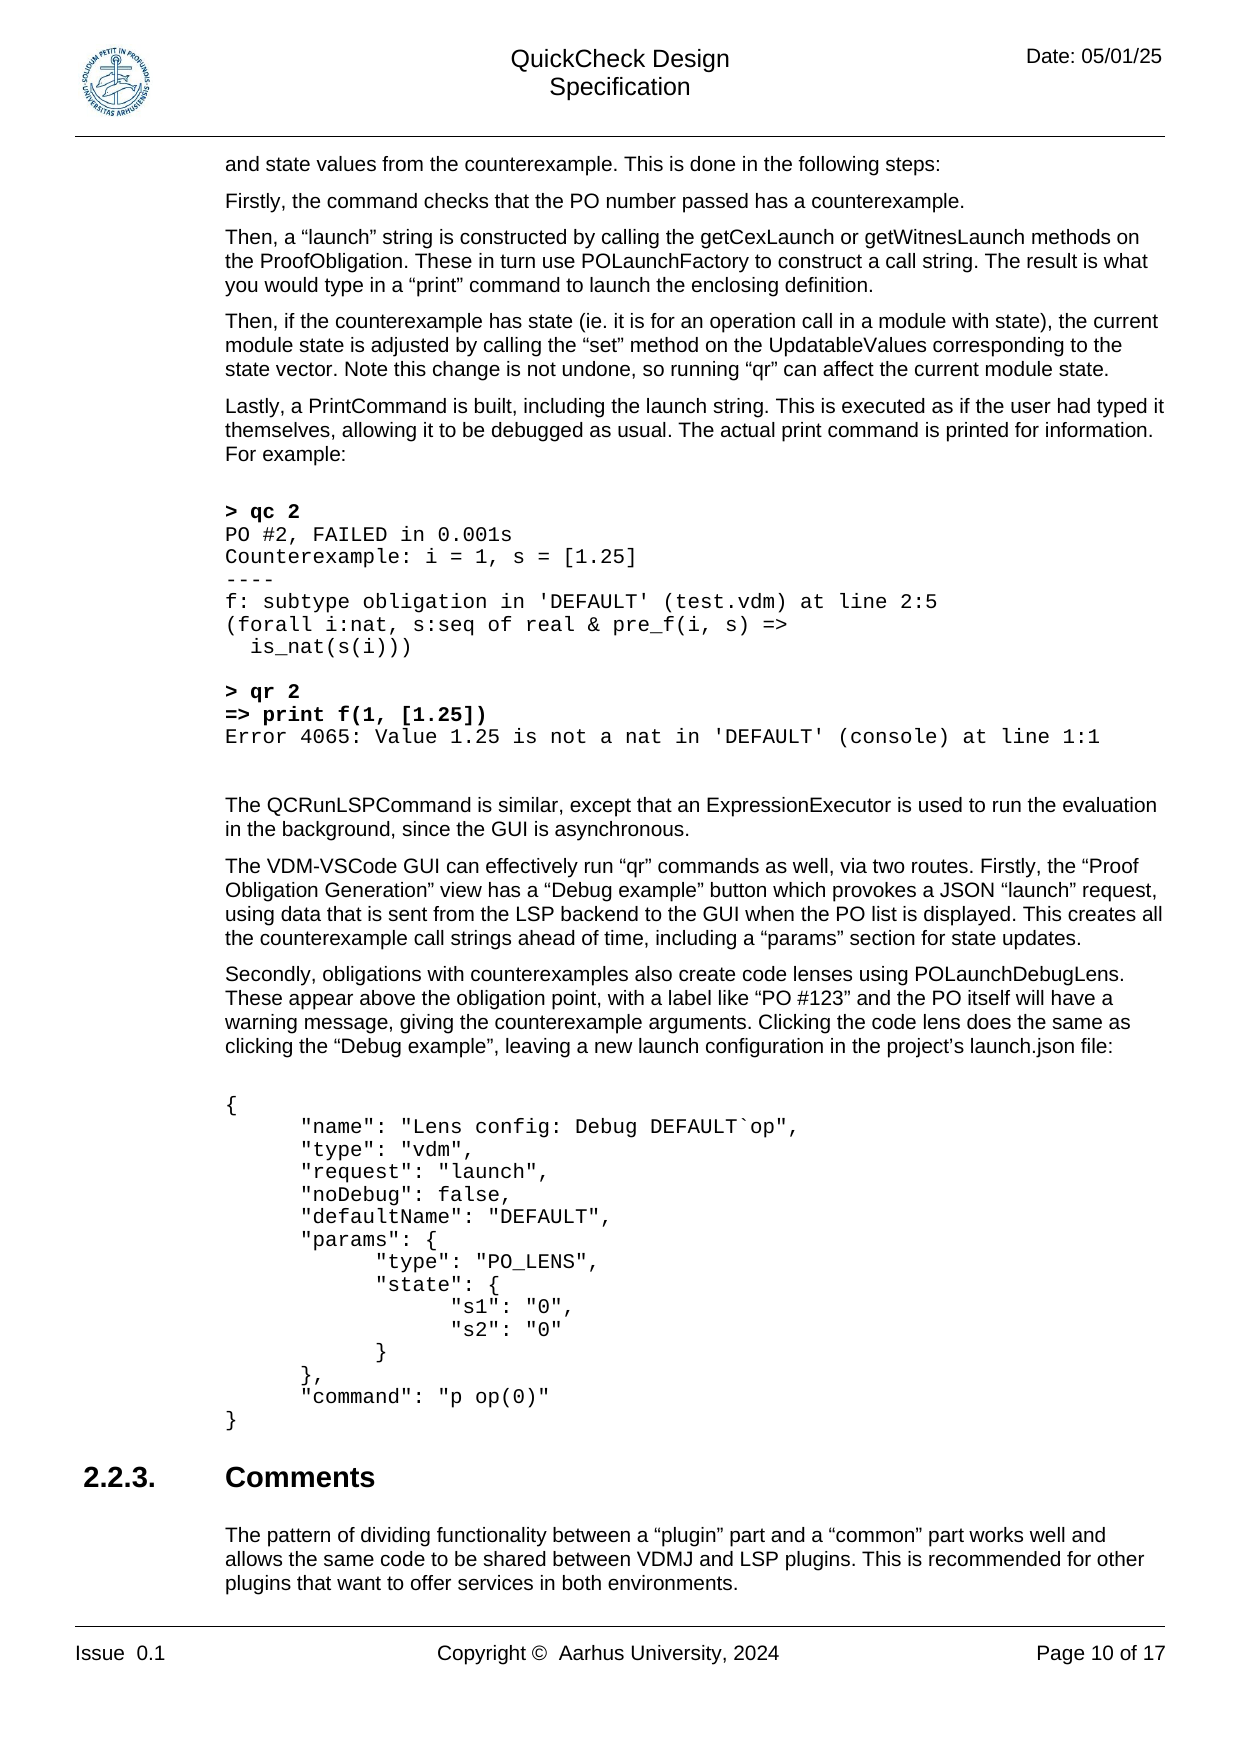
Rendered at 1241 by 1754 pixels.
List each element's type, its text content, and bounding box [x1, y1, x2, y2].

text The VDM-VSCode GUI can effectively run “qr” commands as well, via two routes. Firstly, the “Proof Obligation Generation” view has a “Debug example” button which provokes a JSON “launch” request, using data that is sent from the LSP backend to the GUI when the PO list is displayed. This creates all the counterexample call strings ahead of time, including a “params” section for state updates. [225, 854, 1165, 950]
text "s2": "0" [225, 1318, 1165, 1341]
text and state values from the counterexample. This is done in the following steps: [225, 152, 1165, 176]
text f: subtype obligation in 'DEFAULT' (test.vdm) at line 2:5 [225, 591, 1165, 613]
text Then, if the counterexample has state (ie. it is for an operation call in a module with state), the current module state is adjusted by calling the “set” method on the UpdatableValues corresponding to the state vector. Note this change is not undone, so running “qr” can affect the current module state. [225, 310, 1165, 382]
text Lastly, a PrintCommand is built, including the launch string. This is executed as if the user had typed it themselves, allowing it to be debugged as usual. The actual print command is printed for information. For example: [225, 394, 1165, 466]
text Error 4065: Value 1.25 is not a nat in 'DEFAULT' (console) at line 1:1 [225, 726, 1165, 748]
text "type": "vdm", [225, 1138, 1165, 1161]
text The pattern of dividing functionality between a “plugin” part and a “common” part works well and allows the same code to be shared between VDMJ and LSP plugins. This is recommended for other plugins that want to offer services in both environments. [225, 1523, 1165, 1595]
text "params": { [225, 1228, 1165, 1251]
text PO #2, FAILED in 0.001s [225, 523, 1165, 546]
text "s1": "0", [225, 1296, 1165, 1318]
text "defaultName": "DEFAULT", [225, 1206, 1165, 1228]
text Then, a “launch” string is constructed by calling the getCexLaunch or getWitnesLaunch methods on the ProofObligation. These in turn use POLaunchFactory to construct a call string. The result is what you would type in a “print” command to launch the enclosing definition. [225, 225, 1165, 297]
subtitle Comments [75, 1461, 1165, 1493]
text } [225, 1341, 1165, 1363]
text { [225, 1093, 1165, 1116]
text } [225, 1408, 1165, 1431]
text > qr 2 [225, 681, 1165, 703]
picture [78, 44, 153, 120]
text Counterexample: i = 1, s = [1.25] [225, 546, 1165, 568]
text }, [225, 1363, 1165, 1386]
text (forall i:nat, s:seq of real & pre_f(i, s) => [225, 613, 1165, 636]
text The QCRunLSPCommand is similar, except that an ExpressionExecutor is used to run the evaluation in the background, since the GUI is asynchronous. [225, 793, 1165, 841]
text "noDebug": false, [225, 1183, 1165, 1206]
text "name": "Lens config: Debug DEFAULT`op", [225, 1116, 1165, 1138]
text Firstly, the command checks that the PO number passed has a counterexample. [225, 189, 1165, 213]
text "state": { [225, 1273, 1165, 1296]
text "command": "p op(0)" [225, 1386, 1165, 1408]
text ---- [225, 568, 1165, 591]
text "type": "PO_LENS", [225, 1251, 1165, 1273]
text Secondly, obligations with counterexamples also create code lenses using POLaunchDebugLens. These appear above the obligation point, with a label like “PO #123” and the PO itself will have a warning message, giving the counterexample arguments. Clicking the code lens does the same as clicking the “Debug example”, leaving a new launch configuration in the project’s launch.json file: [225, 962, 1165, 1058]
text > qc 2 [225, 501, 1165, 523]
text "request": "launch", [225, 1161, 1165, 1183]
text is_nat(s(i))) [225, 636, 1165, 658]
text => print f(1, [1.25]) [225, 703, 1165, 726]
